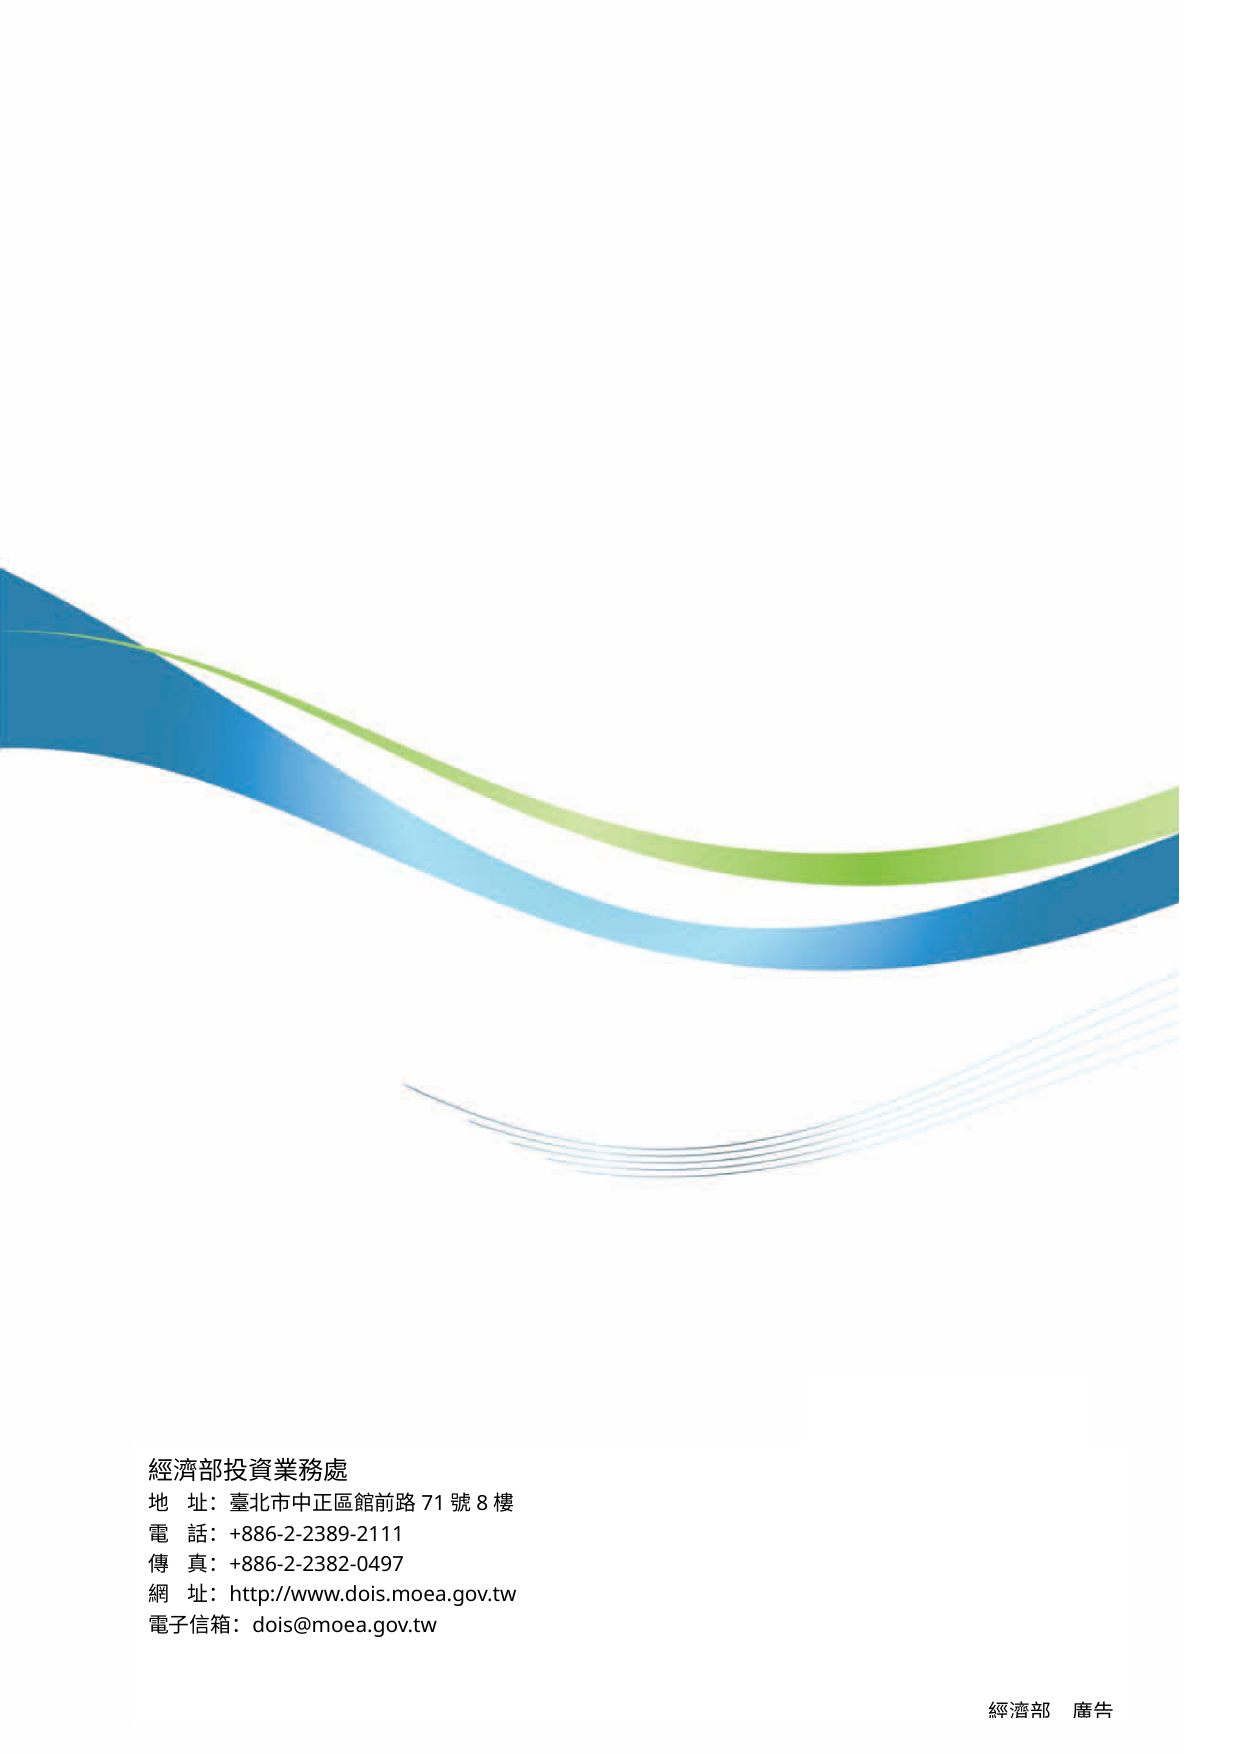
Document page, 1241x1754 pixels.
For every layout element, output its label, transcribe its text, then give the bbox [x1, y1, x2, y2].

text 網 址：http://www.dois.moea.gov.tw [148, 1578, 1113, 1608]
text 經濟部 廣告 [148, 1695, 1113, 1718]
text 經濟部投資業務處 [148, 1450, 1113, 1487]
text 傳 真：+886-2-2382-0497 [148, 1547, 1113, 1578]
text 電子信箱：dois@moea.gov.tw [148, 1608, 1113, 1638]
text 地 址：臺北市中正區館前路 71 號 8 樓 [148, 1487, 1113, 1517]
text 電 話：+886-2-2389-2111 [148, 1517, 1113, 1547]
